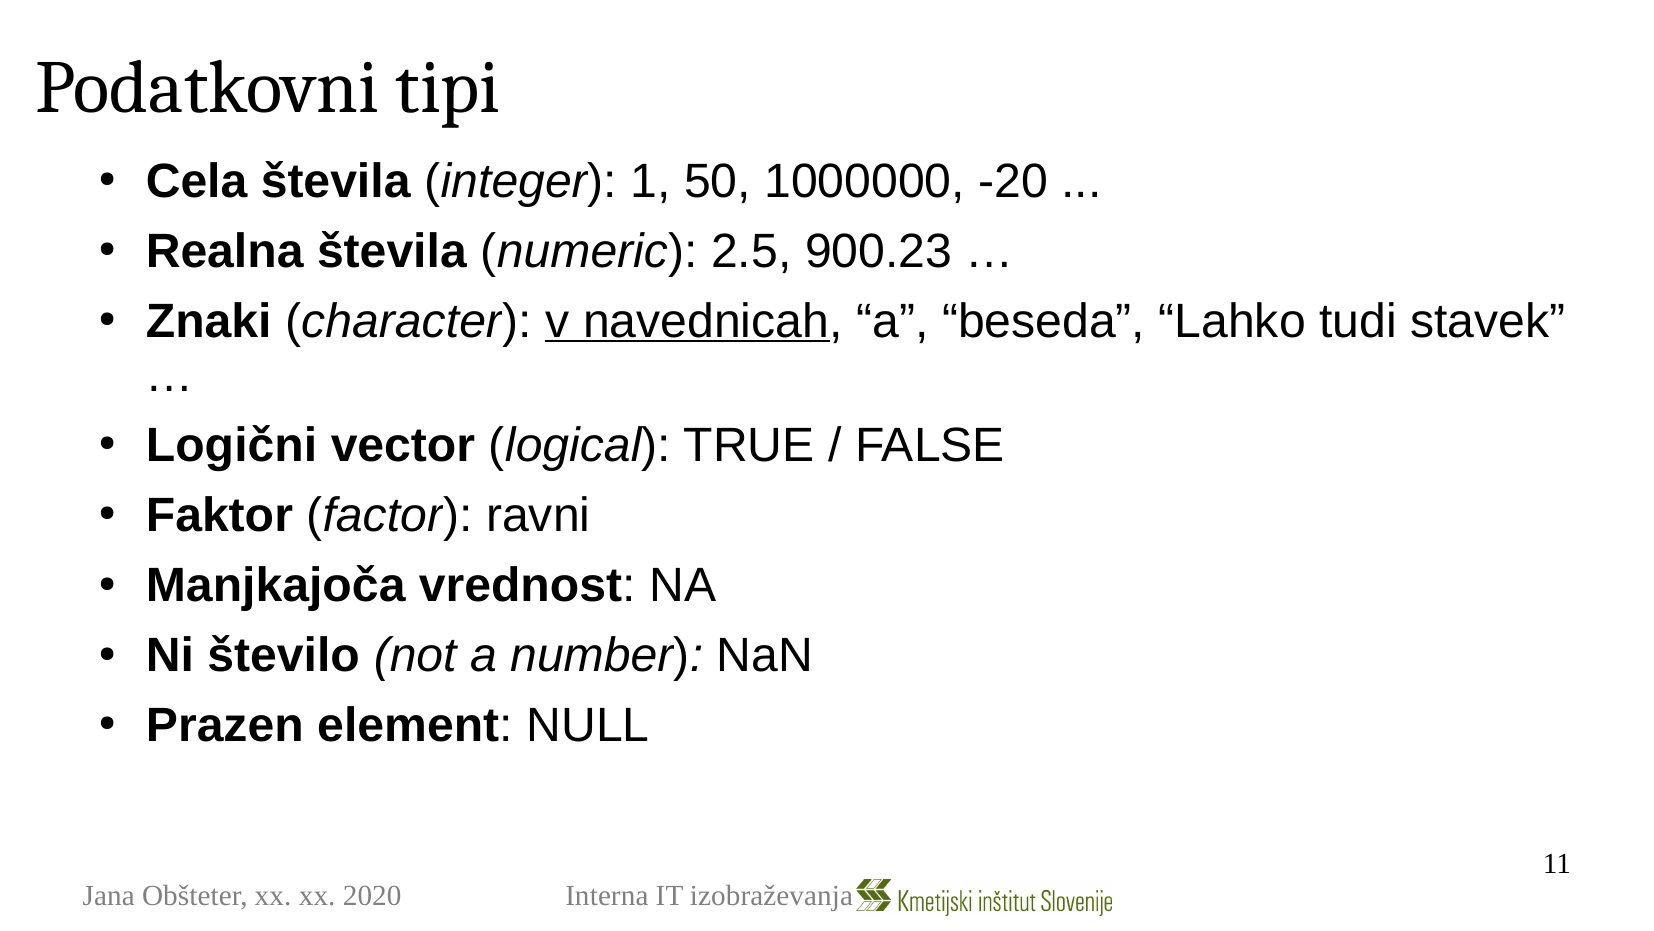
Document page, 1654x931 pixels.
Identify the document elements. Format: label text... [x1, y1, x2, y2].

picture [856, 879, 1112, 916]
list Cela števila (integer): 1, 50, 1000000, -20 ... Realna števila (numeric): 2.5, 900.23 … Znaki (character): v navednicah, “a”, “beseda”, “Lahko tudi stavek” … Logični vector (logical): TRUE / FALSE Faktor (factor): ravni Manjkajoča vrednost: NA Ni število (not a number): NaN Prazen element: NULL [82, 153, 1571, 758]
title Podatkovni tipi [35, 21, 1524, 154]
